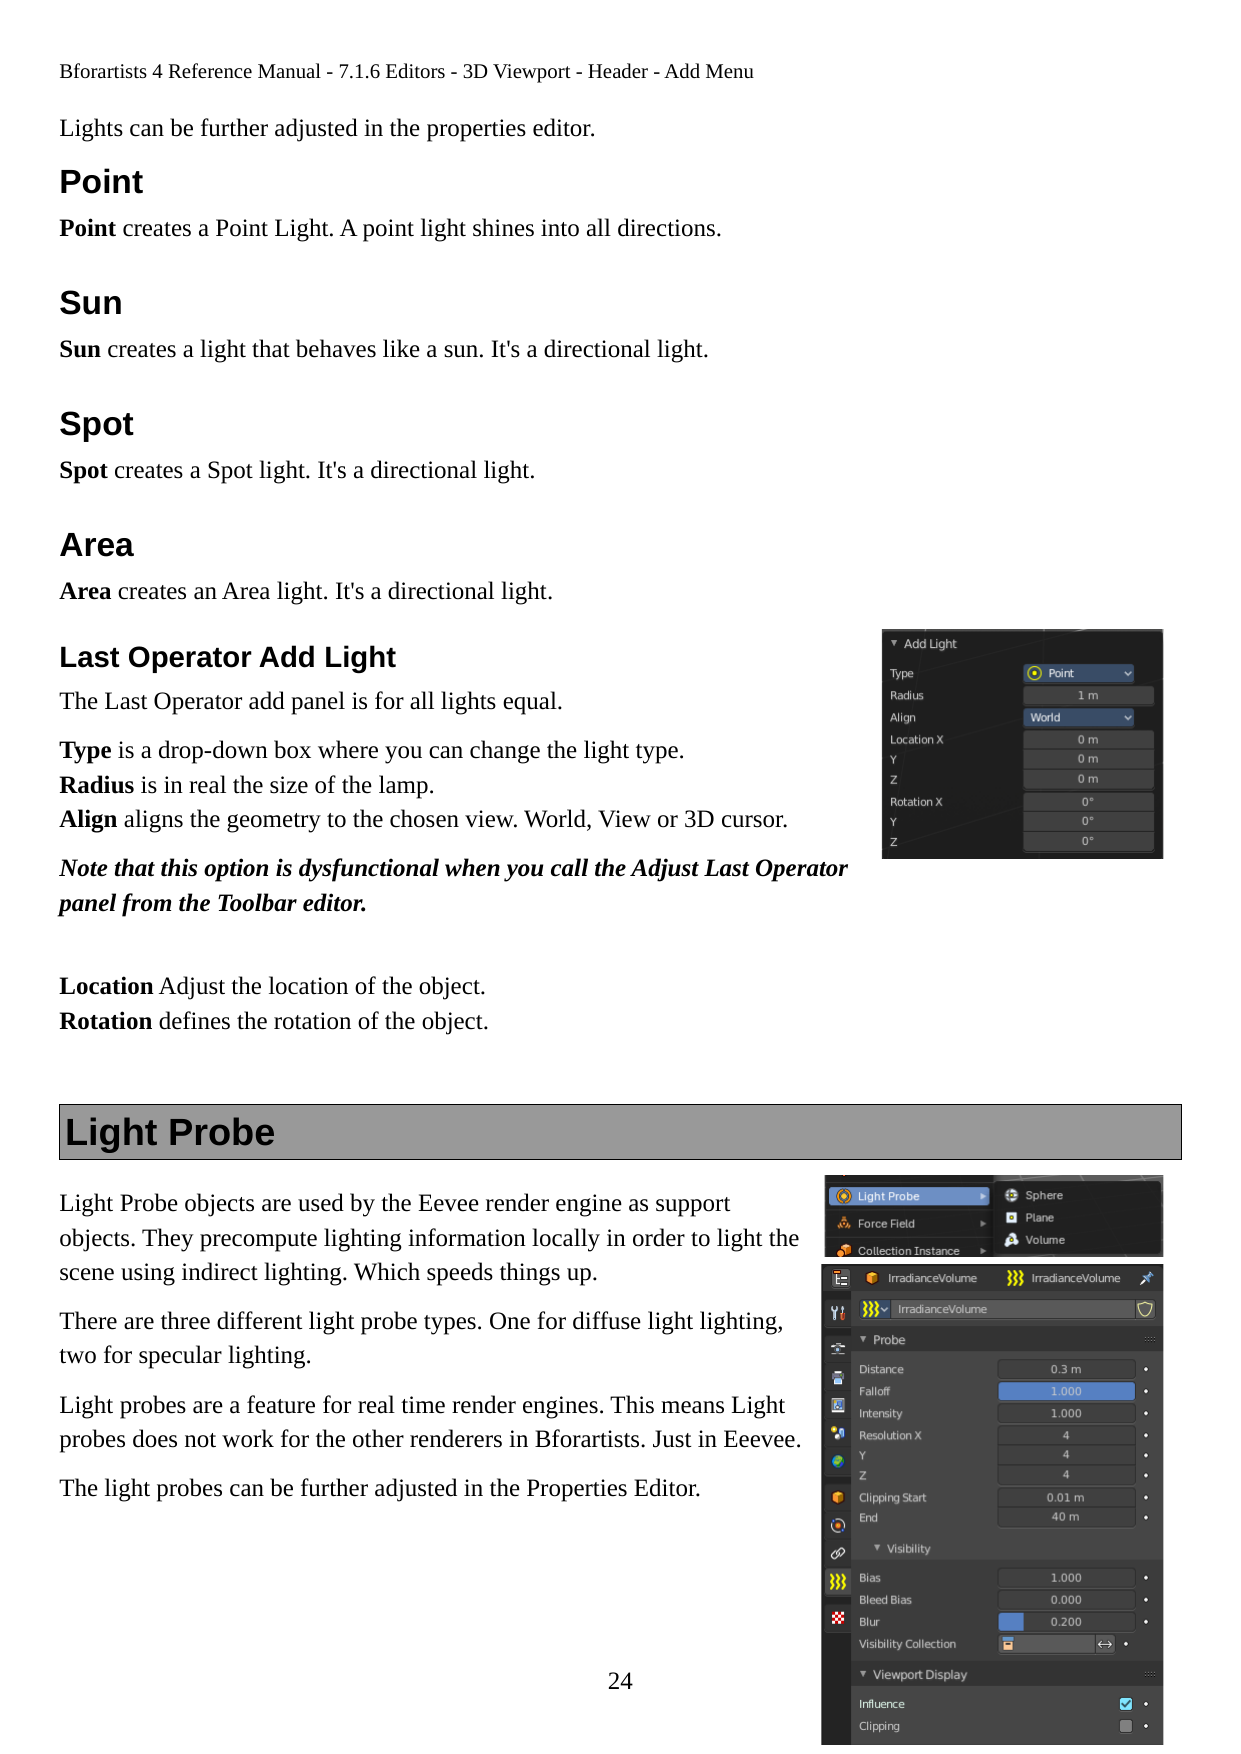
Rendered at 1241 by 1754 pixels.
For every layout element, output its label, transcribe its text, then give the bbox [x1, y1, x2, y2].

text Lights can be further adjusted in the properties editor. [59, 113, 1181, 141]
text Sun creates a light that behaves like a sun. It's a directional light. [59, 334, 1181, 363]
text Area creates an Area light. It's a directional light. [59, 576, 1181, 605]
text Light probes are a feature for real time render engines. This means Light probes does not work for the other renderers in Bforartists. Just in Eeevee. [59, 1390, 821, 1453]
text Spot creates a Spot light. It's a directional light. [59, 455, 1181, 484]
subtitle [1164, 640, 1181, 674]
subtitle Point [59, 162, 1181, 201]
text Note that this option is dysfunctional when you call the Adjust Last Operator panel from the Toolbar editor. [59, 853, 1181, 917]
text Point creates a Point Light. A point light shines into all directions. [59, 213, 1181, 242]
picture [824, 1175, 1164, 1257]
subtitle Sun [59, 283, 1181, 322]
table_header Light Probe [60, 1105, 1181, 1159]
picture [881, 629, 1164, 859]
picture [821, 1264, 1164, 1745]
subtitle Last Operator Add Light [59, 640, 881, 674]
subtitle Area [59, 525, 1181, 564]
text Type is a drop-down box where you can change the light type. Radius is in real the size of the lamp. Align aligns the geometry to the chosen view. World, View or 3D cursor. [59, 735, 881, 833]
text Light Probe objects are used by the Eevee render engine as support objects. They precompute lighting information locally in order to light the scene using indirect lighting. Which speeds things up. [59, 1188, 1181, 1286]
text Location Adjust the location of the object. Rotation defines the rotation of the object. [59, 937, 1181, 1035]
subtitle Spot [59, 404, 1181, 443]
text The light probes can be further adjusted in the Properties Editor. [59, 1473, 821, 1502]
text There are three different light probe types. One for diffuse light lighting, two for specular lighting. [59, 1306, 821, 1369]
text The Last Operator add panel is for all lights equal. [59, 686, 881, 715]
